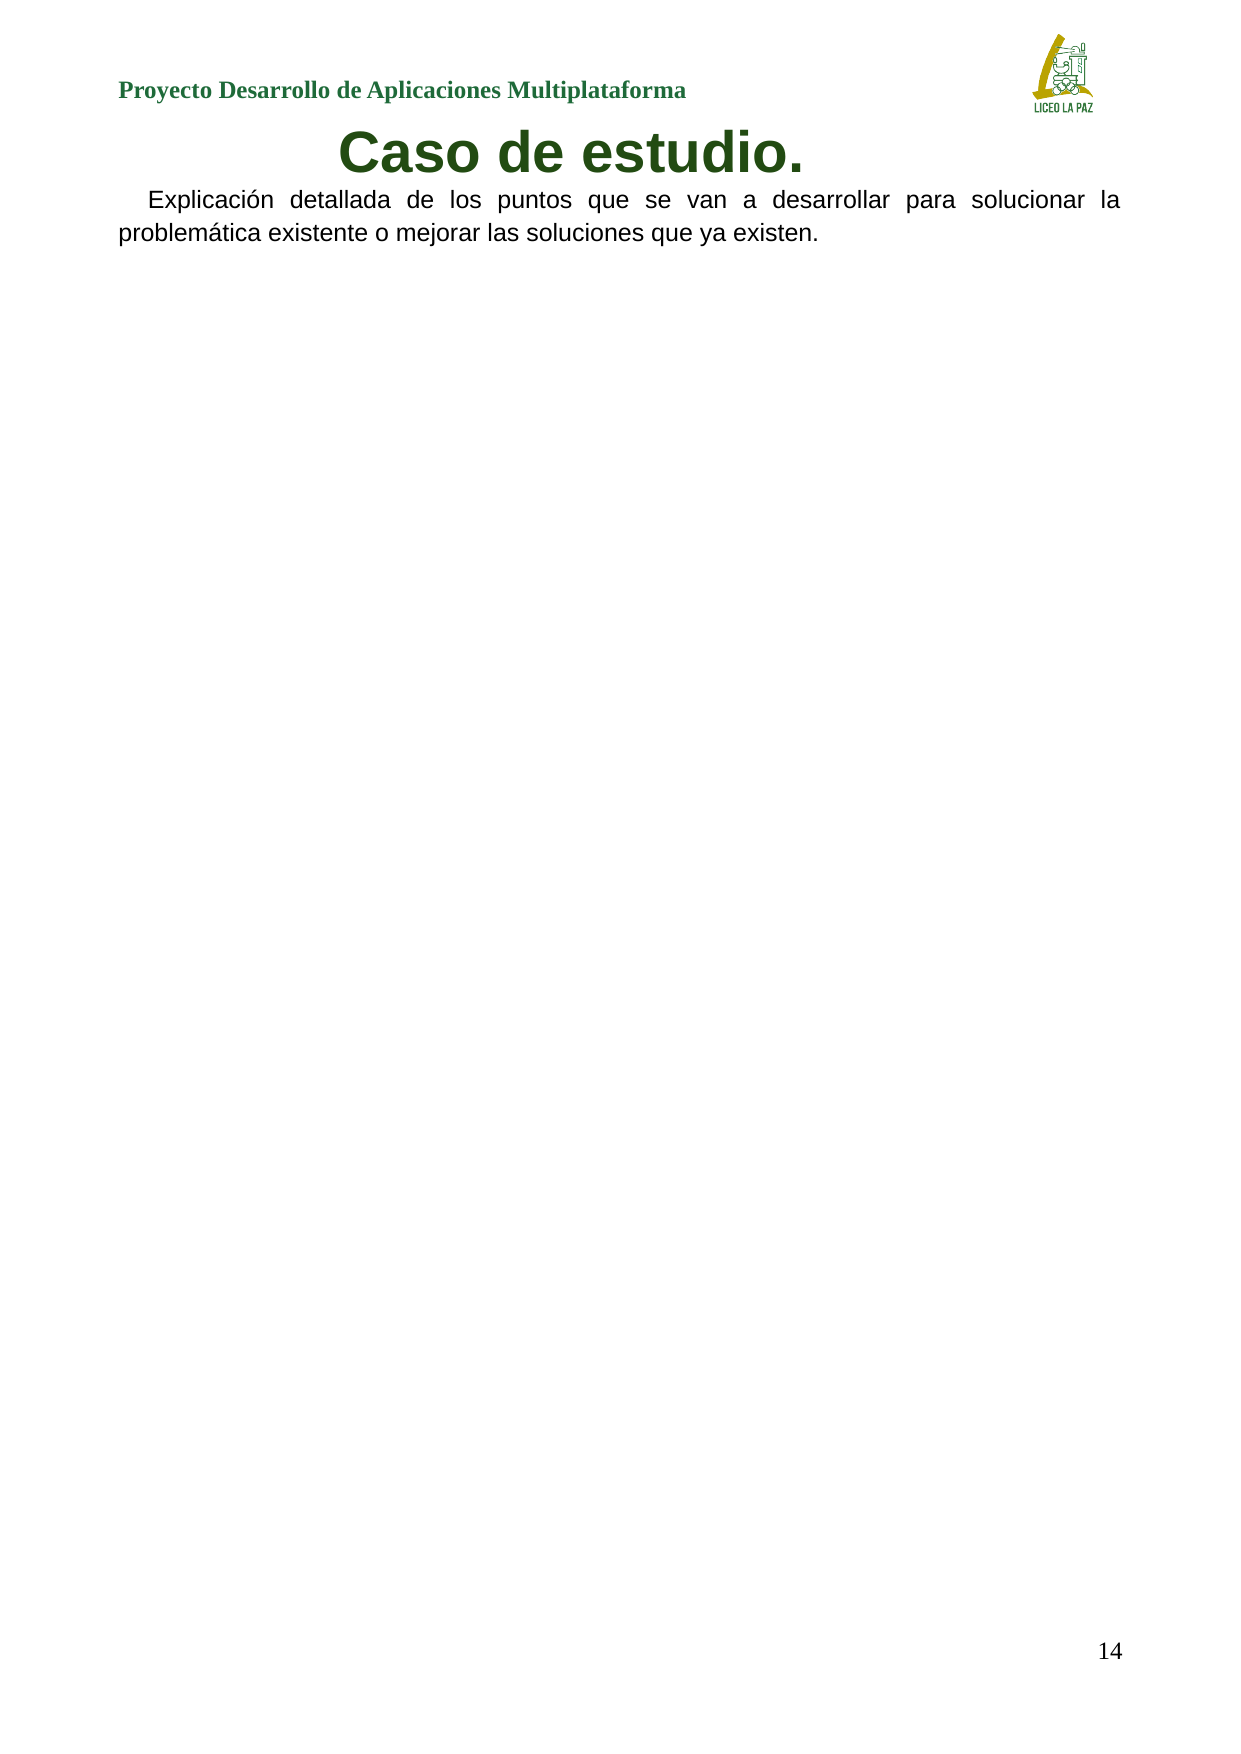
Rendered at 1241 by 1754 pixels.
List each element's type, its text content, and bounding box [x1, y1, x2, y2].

text Explicación detallada de los puntos que se van a desarrollar para solucionar la problemática existente o mejorar las soluciones que ya existen. [118, 185, 1122, 247]
subtitle Caso de estudio. [118, 118, 1122, 185]
